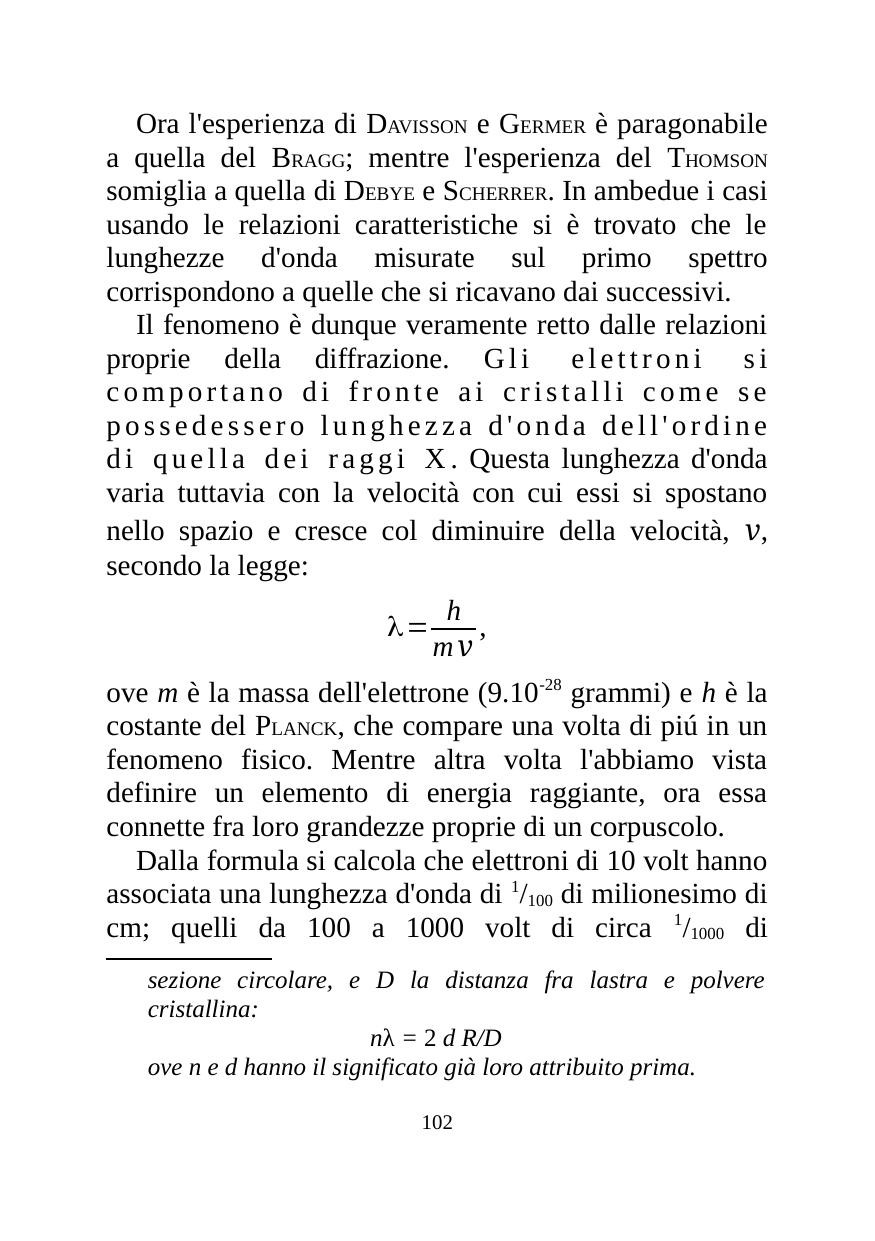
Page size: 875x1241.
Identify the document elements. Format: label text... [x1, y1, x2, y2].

text Ora l'esperienza di Davisson e Germer è paragonabile a quella del Bragg; mentre l'esperienza del Thomson somiglia a quella di Debye e Scherrer. In ambedue i casi usando le relazioni caratteristiche si è trovato che le lunghezze d'onda misurate sul primo spettro corrispondono a quelle che si ricavano dai successivi. [106, 106, 768, 307]
text ove m è la massa dell'elettrone (9.10-28 grammi) e h è la costante del Planck, che compare una volta di piú in un fenomeno fisico. Mentre altra volta l'abbiamo vista definire un elemento di energia raggiante, ora essa connette fra loro grandezze proprie di un corpuscolo. [106, 675, 768, 843]
text Dalla formula si calcola che elettroni di 10 volt hanno associata una lunghezza d'onda di 1/100 di milionesimo di cm; quelli da 100 a 1000 volt di circa 1/1000 di [106, 843, 768, 943]
text ove n e d hanno il significato già loro attribuito prima. [148, 1052, 768, 1080]
text sezione circolare, e D la distanza fra lastra e polvere cristallina: [106, 965, 768, 1023]
text Il fenomeno è dunque veramente retto dalle relazioni proprie della diffrazione. Gli elettroni si comportano di fronte ai cristalli come se possedessero lunghezza d'onda dell'ordine di quella dei raggi X. Questa lunghezza d'onda varia tuttavia con la velocità con cui essi si spostano nello spazio e cresce col diminuire della velocità, v, secondo la legge: [106, 307, 768, 582]
text nλ = 2 d R/D [106, 1023, 768, 1052]
